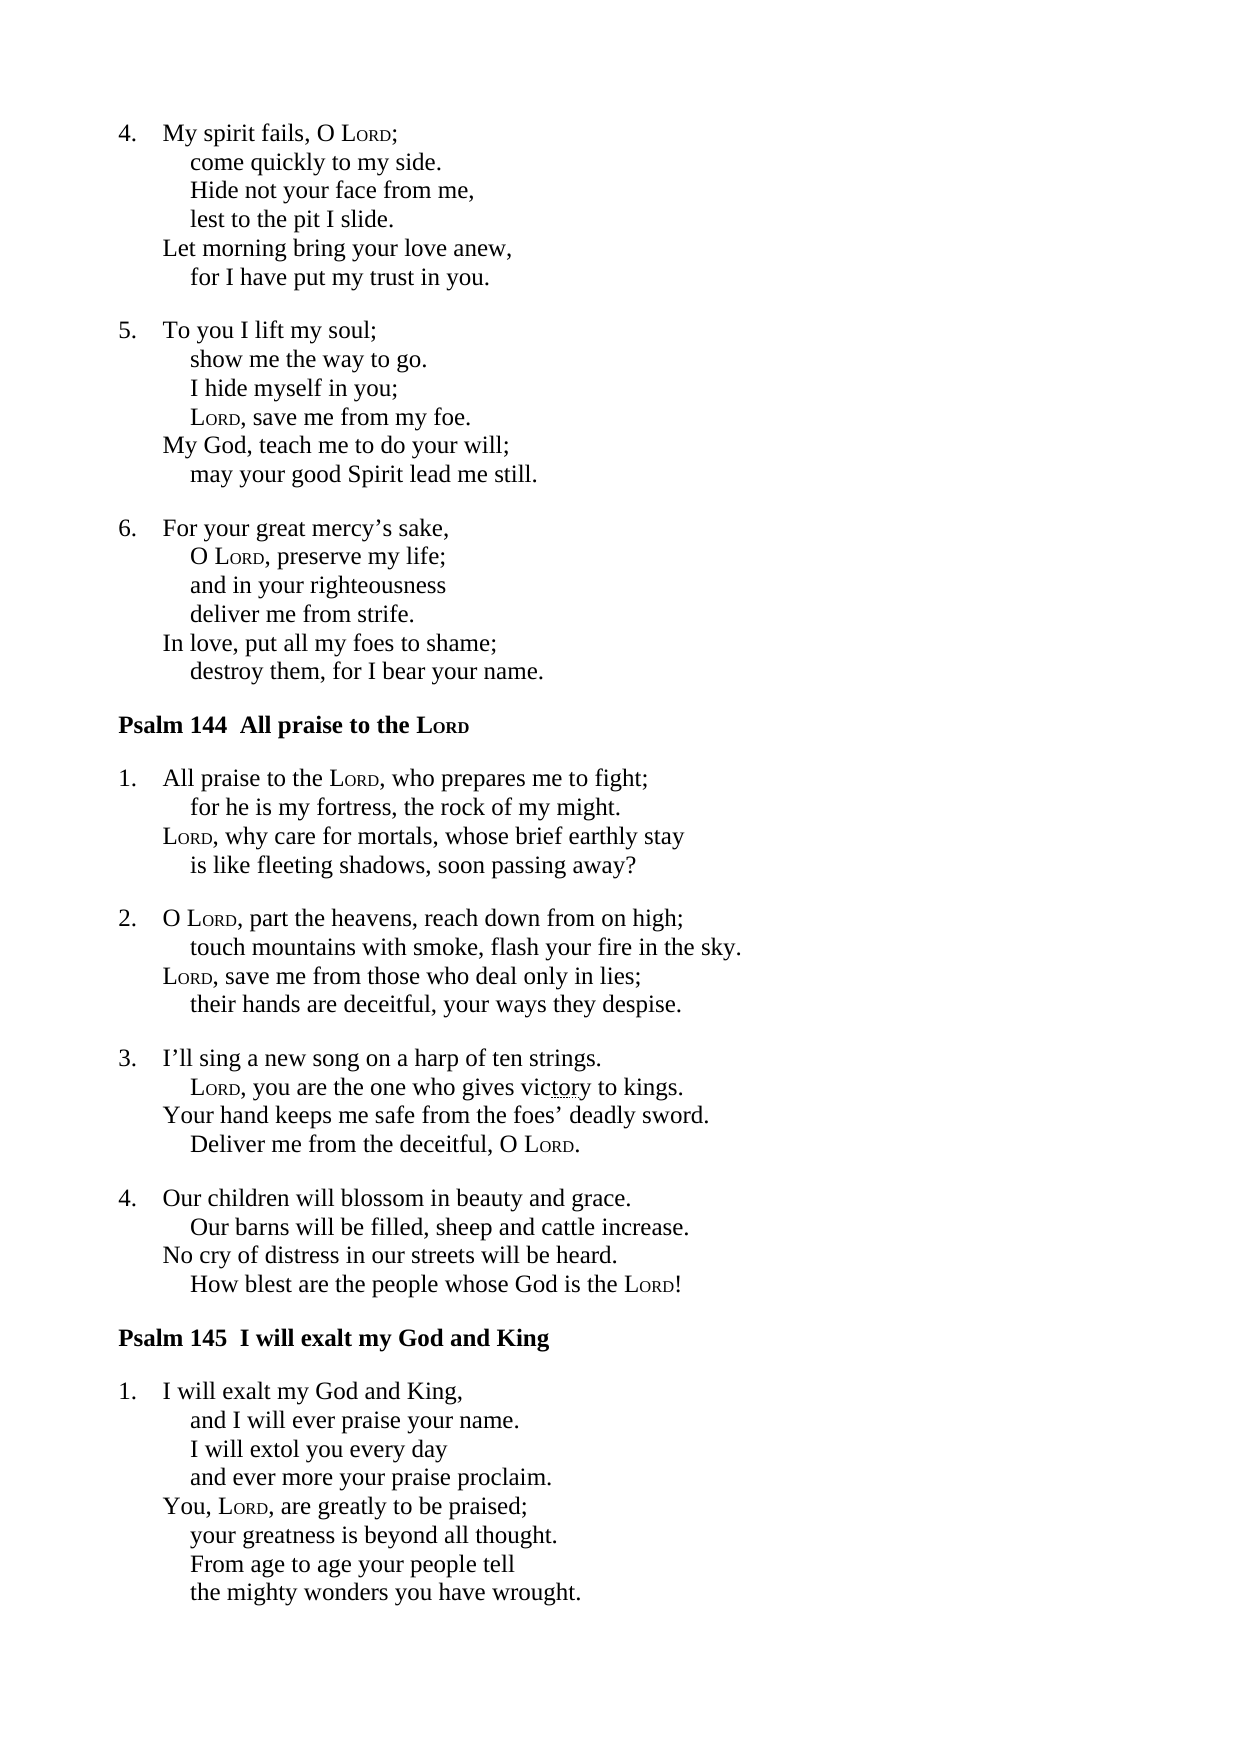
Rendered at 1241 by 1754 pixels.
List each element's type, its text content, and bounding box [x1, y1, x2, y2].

text 4. Our children will blossom in beauty and grace. [118, 1183, 1122, 1212]
text O Lord, preserve my life; [171, 541, 1122, 570]
text destroy them, for I bear your name. [171, 656, 1122, 685]
text 1. I will exalt my God and King, [118, 1376, 1122, 1405]
text their hands are deceitful, your ways they despise. [171, 989, 1122, 1018]
text 4. My spirit fails, O Lord; [118, 118, 1122, 147]
text your greatness is beyond all thought. [171, 1520, 1122, 1549]
text Hide not your face from me, [171, 176, 1122, 204]
text show me the way to go. [171, 344, 1122, 373]
text 5. To you I lift my soul; [118, 315, 1122, 344]
text is like fleeting shadows, soon passing away? [171, 850, 1122, 878]
text Your hand keeps me safe from the foes’ deadly sword. [162, 1101, 1122, 1129]
text Deliver me from the deceitful, O Lord. [171, 1129, 1122, 1158]
text No cry of distress in our streets will be heard. [162, 1240, 1122, 1269]
text and ever more your praise proclaim. [171, 1462, 1122, 1491]
text Our barns will be filled, sheep and cattle increase. [171, 1212, 1122, 1240]
text touch mountains with smoke, flash your fire in the sky. [171, 932, 1122, 961]
text You, Lord, are greatly to be praised; [162, 1491, 1122, 1520]
text deliver me from strife. [171, 599, 1122, 628]
text Lord, you are the one who gives victory to kings. [171, 1072, 1122, 1101]
text and I will ever praise your name. [171, 1405, 1122, 1434]
text Let morning bring your love anew, [162, 233, 1122, 262]
text Lord, save me from my foe. [171, 402, 1122, 430]
text My God, teach me to do your will; [162, 430, 1122, 459]
text In love, put all my foes to shame; [162, 628, 1122, 656]
text 2. O Lord, part the heavens, reach down from on high; [118, 903, 1122, 932]
text Lord, why care for mortals, whose brief earthly stay [162, 821, 1122, 850]
text 3. I’ll sing a new song on a harp of ten strings. [118, 1043, 1122, 1072]
text From age to age your people tell [171, 1549, 1122, 1577]
text may your good Spirit lead me still. [171, 459, 1122, 488]
text Lord, save me from those who deal only in lies; [162, 961, 1122, 989]
text I will extol you every day [171, 1434, 1122, 1462]
subtitle Psalm 144 All praise to the Lord [118, 710, 1122, 739]
text and in your righteousness [171, 570, 1122, 599]
text I hide myself in you; [171, 373, 1122, 402]
text How blest are the people whose God is the Lord! [171, 1269, 1122, 1298]
text 1. All praise to the Lord, who prepares me to fight; [118, 763, 1122, 792]
text come quickly to my side. [171, 147, 1122, 176]
text 6. For your great mercy’s sake, [118, 513, 1122, 541]
subtitle Psalm 145 I will exalt my God and King [118, 1323, 1122, 1351]
text lest to the pit I slide. [171, 204, 1122, 233]
text for he is my fortress, the rock of my might. [171, 792, 1122, 821]
text for I have put my trust in you. [171, 262, 1122, 291]
text the mighty wonders you have wrought. [171, 1577, 1122, 1606]
